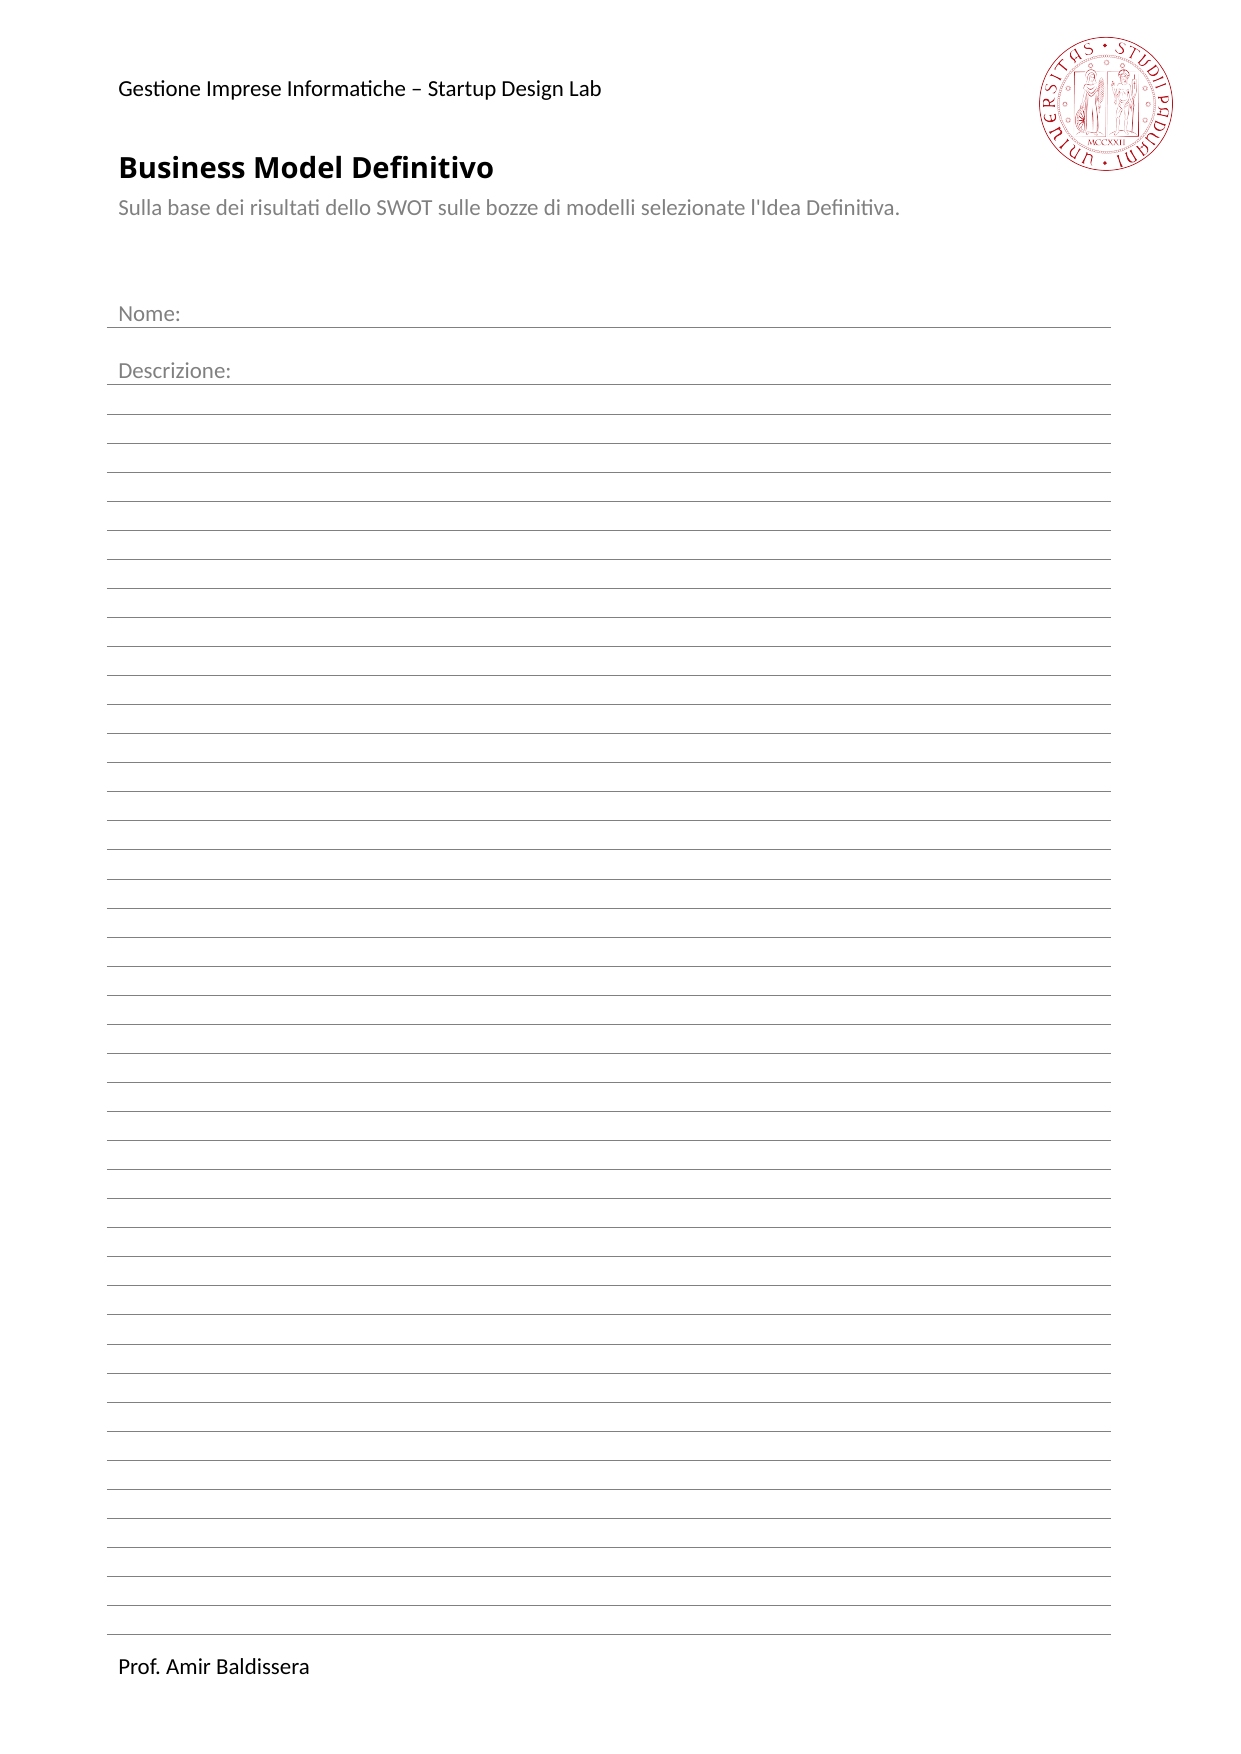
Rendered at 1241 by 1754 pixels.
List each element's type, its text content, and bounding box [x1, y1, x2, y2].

table_cell [107, 1112, 1111, 1140]
table_cell [107, 734, 1111, 762]
table_cell [107, 1315, 1111, 1343]
table_cell [107, 1403, 1111, 1431]
table_cell [107, 792, 1111, 820]
table_cell [107, 1345, 1111, 1372]
table_cell [107, 909, 1111, 937]
table_cell [107, 415, 1111, 442]
table_cell [107, 385, 1111, 413]
table_cell [107, 996, 1111, 1024]
table_cell [107, 647, 1111, 675]
table_cell [107, 473, 1111, 501]
table_cell Descrizione: [107, 328, 1111, 384]
table_cell [107, 531, 1111, 559]
table_cell [107, 1490, 1111, 1518]
table_cell [107, 1374, 1111, 1402]
table_cell [107, 618, 1111, 646]
table_header Nome: [107, 299, 1111, 327]
table_cell [107, 502, 1111, 530]
table_cell [107, 1286, 1111, 1314]
table_cell [107, 560, 1111, 588]
table_cell [107, 444, 1111, 472]
table_cell [107, 1606, 1111, 1634]
table_cell [107, 589, 1111, 617]
table_cell [107, 938, 1111, 966]
text Sulla base dei risultati dello SWOT sulle bozze di modelli selezionate l'Idea Definitiva. [118, 193, 1122, 221]
picture [1038, 35, 1174, 172]
table_cell [107, 676, 1111, 704]
table_cell [107, 1461, 1111, 1489]
table_cell [107, 705, 1111, 733]
table_cell [107, 763, 1111, 791]
subtitle Business Model Definitivo [118, 148, 1122, 187]
table_cell [107, 1141, 1111, 1169]
table_cell [107, 1083, 1111, 1111]
table_cell [107, 1257, 1111, 1285]
table_cell [107, 1577, 1111, 1605]
table_cell [107, 850, 1111, 878]
table_cell [107, 821, 1111, 849]
table_cell [107, 1519, 1111, 1547]
table_cell [107, 1432, 1111, 1460]
table_cell [107, 1170, 1111, 1198]
table_cell [107, 967, 1111, 995]
table_cell [107, 1548, 1111, 1576]
table_cell [107, 1025, 1111, 1053]
table_cell [107, 880, 1111, 907]
table_cell [107, 1054, 1111, 1082]
table_cell [107, 1228, 1111, 1256]
table_cell [107, 1199, 1111, 1227]
